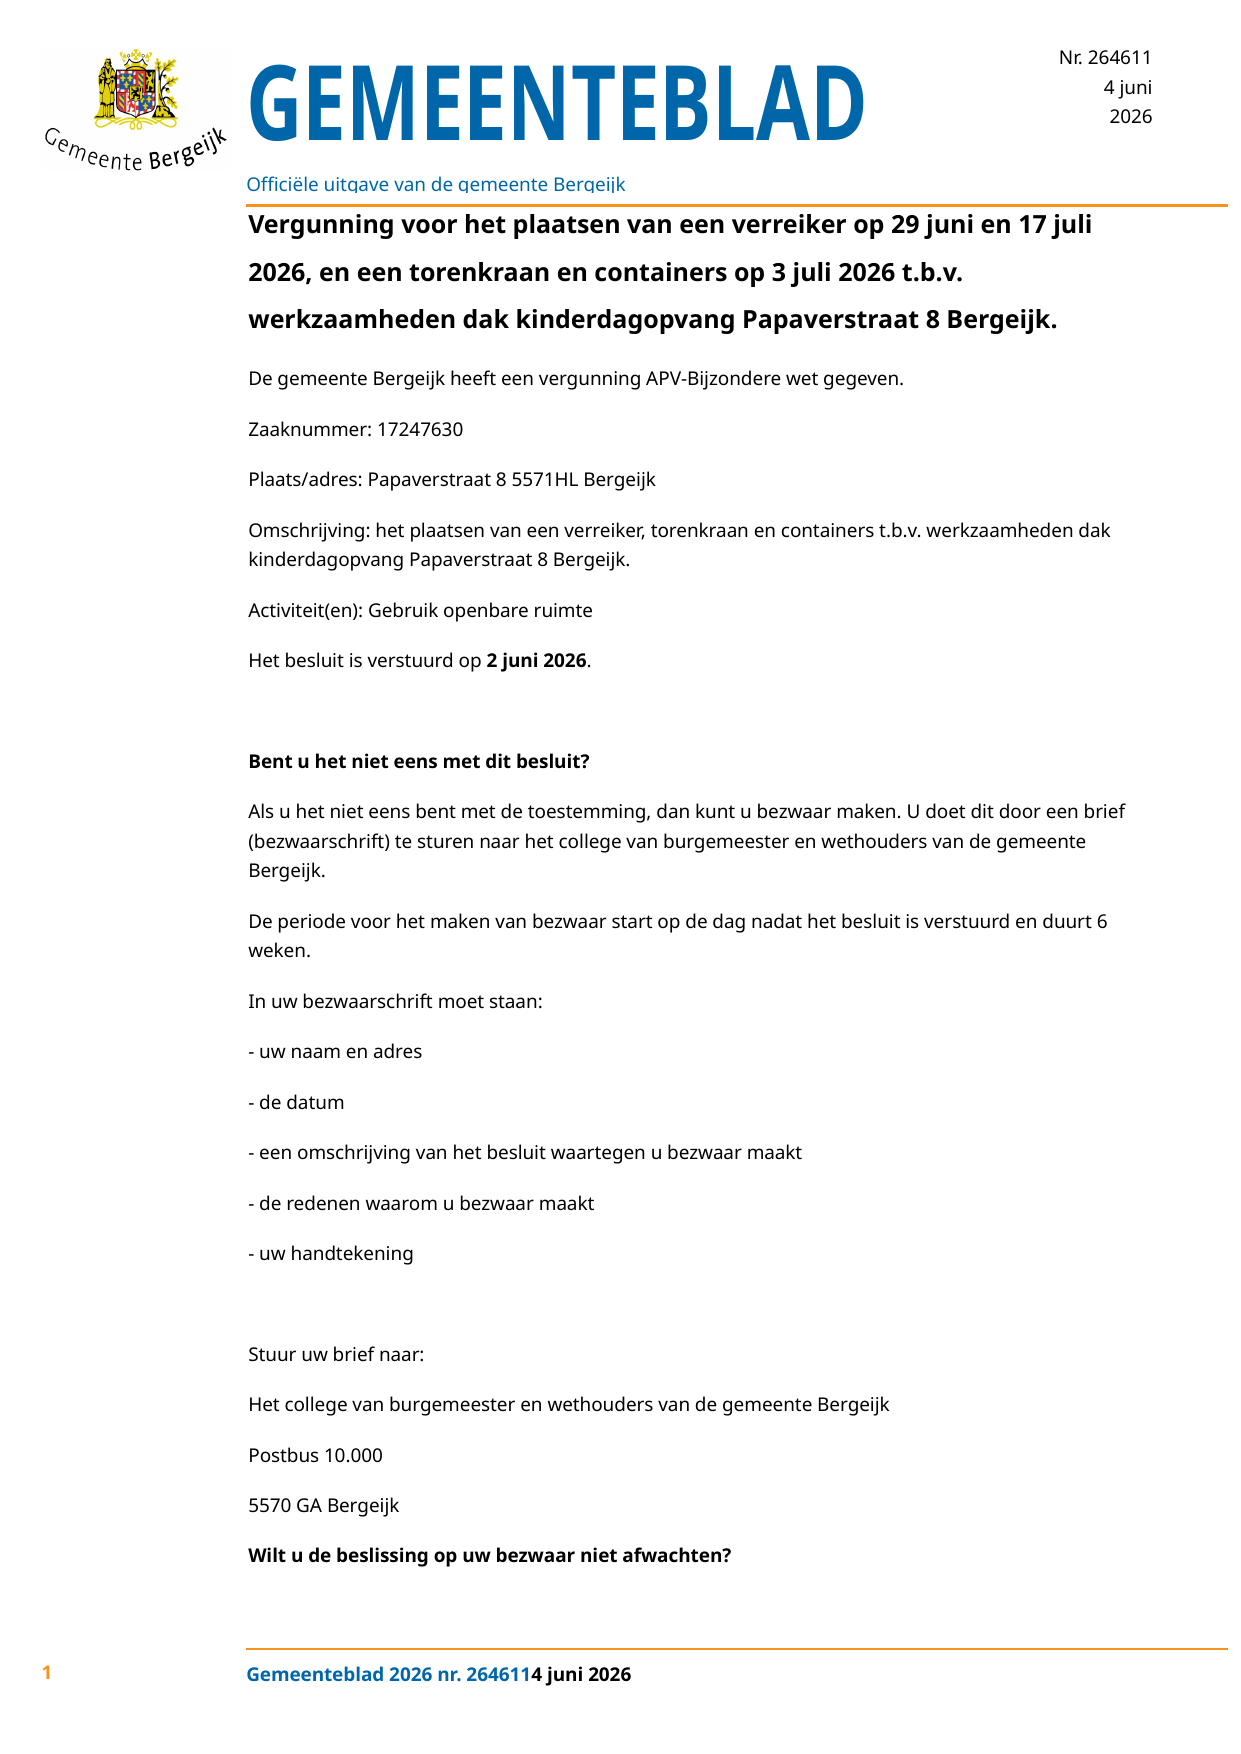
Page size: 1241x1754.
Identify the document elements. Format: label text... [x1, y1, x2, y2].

text Postbus 10.000 [248, 1442, 1152, 1467]
text - de redenen waarom u bezwaar maakt [248, 1190, 1152, 1215]
text Activiteit(en): Gebruik openbare ruimte [248, 597, 1152, 622]
text Het college van burgemeester en wethouders van de gemeente Bergeijk [248, 1391, 1152, 1417]
text Plaats/adres: Papaverstraat 8 5571HL Bergeijk [248, 466, 1152, 492]
picture [41, 47, 231, 172]
text 5570 GA Bergeijk [248, 1492, 1152, 1518]
text - de datum [248, 1089, 1152, 1114]
text Wilt u de beslissing op uw bezwaar niet afwachten? [248, 1543, 1152, 1568]
text Als u het niet eens bent met de toestemming, dan kunt u bezwaar maken. U doet dit door een brief (bezwaarschrift) te sturen naar het college van burgemeester en wethouders van de gemeente Bergeijk. [248, 798, 1152, 883]
text - uw naam en adres [248, 1038, 1152, 1064]
text Stuur uw brief naar: [248, 1341, 1152, 1367]
text Het besluit is verstuurd op 2 juni 2026. [248, 647, 1152, 673]
text - uw handtekening [248, 1240, 1152, 1266]
text Vergunning voor het plaatsen van een verreiker op 29 juni en 17 juli 2026, en een torenkraan en containers op 3 juli 2026 t.b.v. werkzaamheden dak kinderdagopvang Papaverstraat 8 Bergeijk. [248, 207, 1152, 336]
text Omschrijving: het plaatsen van een verreiker, torenkraan en containers t.b.v. werkzaamheden dak kinderdagopvang Papaverstraat 8 Bergeijk. [248, 517, 1152, 572]
text In uw bezwaarschrift moet staan: [248, 988, 1152, 1014]
text - een omschrijving van het besluit waartegen u bezwaar maakt [248, 1139, 1152, 1165]
text De periode voor het maken van bezwaar start op de dag nadat het besluit is verstuurd en duurt 6 weken. [248, 908, 1152, 963]
text Zaaknummer: 17247630 [248, 416, 1152, 442]
text Bent u het niet eens met dit besluit? [248, 748, 1152, 774]
text De gemeente Bergeijk heeft een vergunning APV-Bijzondere wet gegeven. [248, 366, 1152, 391]
